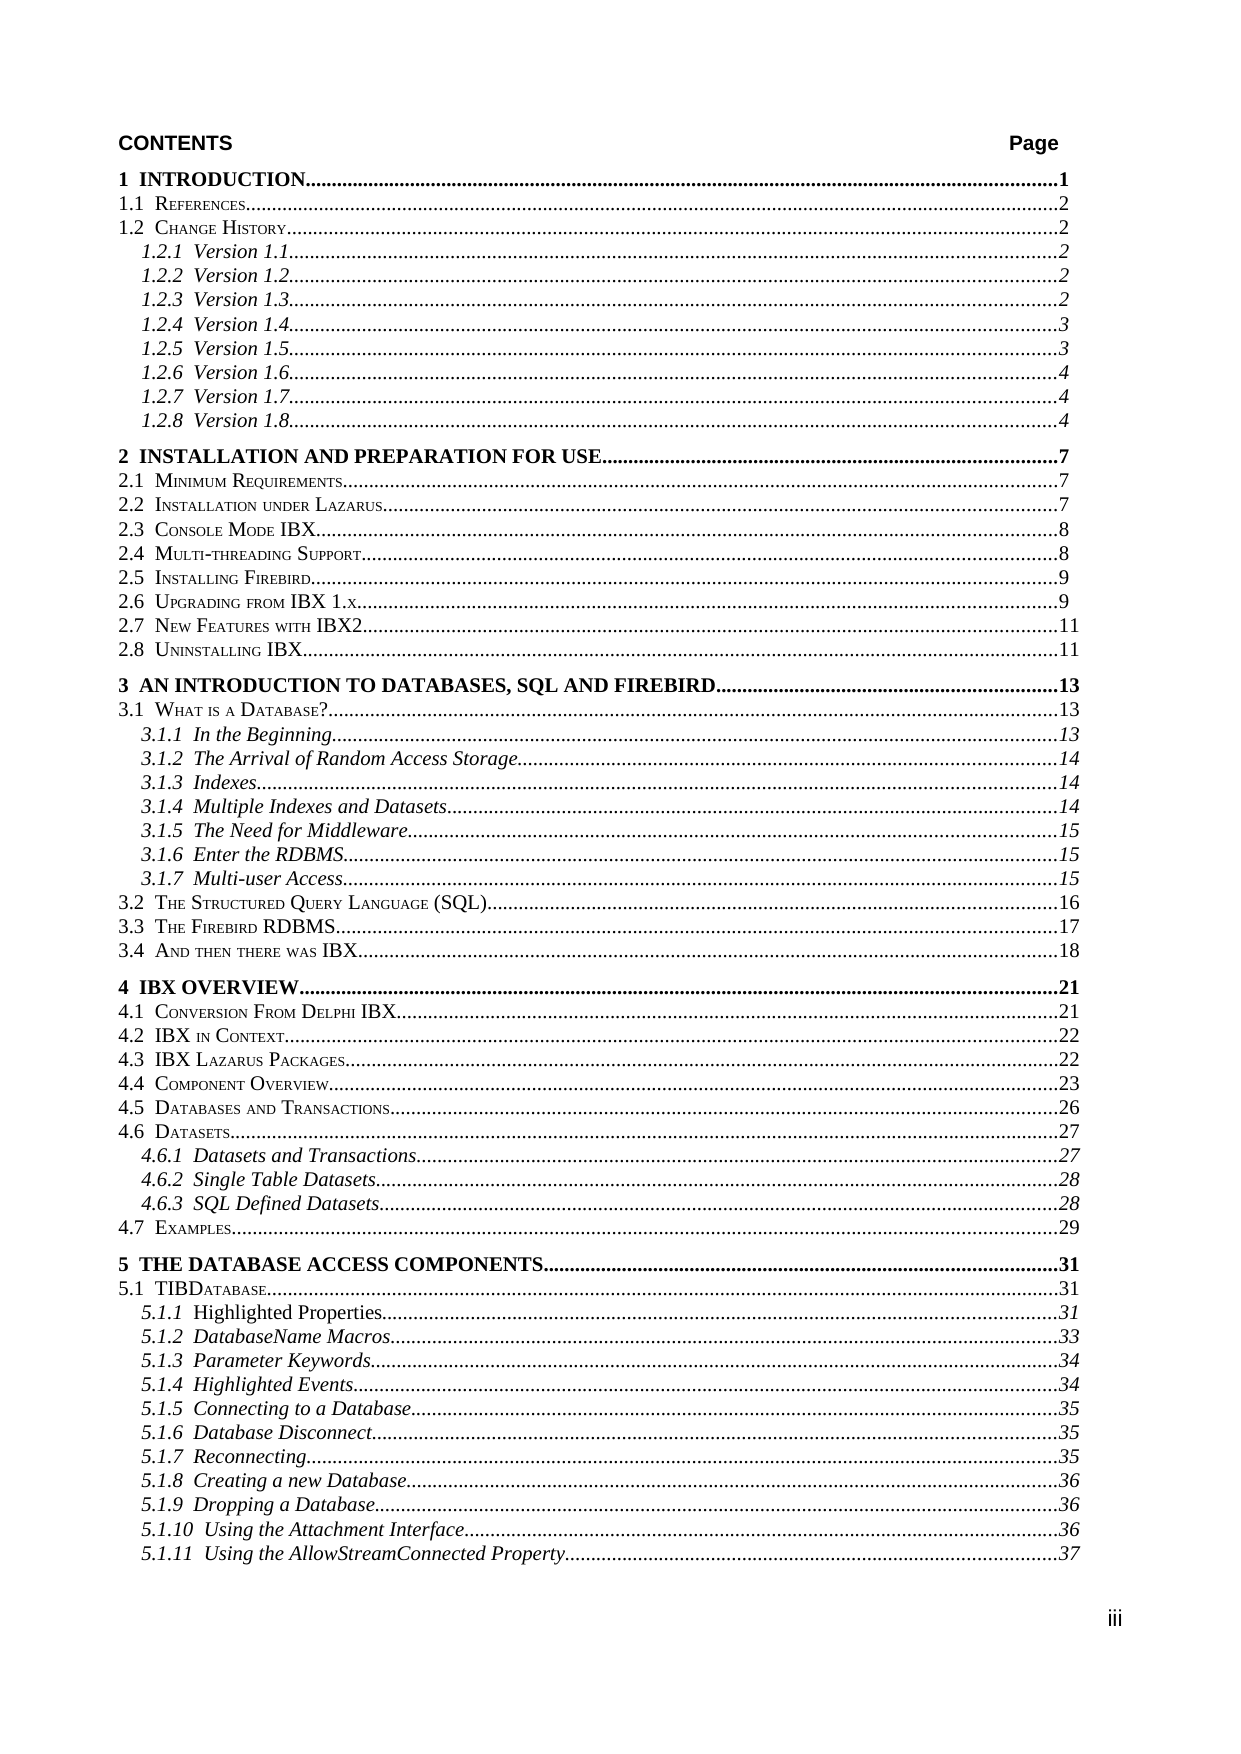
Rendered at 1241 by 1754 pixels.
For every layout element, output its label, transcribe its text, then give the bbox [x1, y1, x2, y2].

text 1.2.6 Version 1.6 4 [141, 359, 1122, 384]
text 5.1.2 DatabaseName Macros 33 [141, 1324, 1122, 1348]
text 1 Introduction 1 [118, 167, 1122, 191]
text 5.1.3 Parameter Keywords 34 [141, 1348, 1122, 1372]
text 5.1.1 Highlighted Properties 31 [141, 1300, 1122, 1324]
text 2.6 Upgrading from IBX 1.x 9 [118, 589, 1122, 613]
text 1.2.1 Version 1.1 2 [141, 239, 1122, 263]
text 5.1.9 Dropping a Database 36 [141, 1492, 1122, 1516]
text 3.1.3 Indexes 14 [141, 769, 1122, 794]
text 3.1 What is a Database? 13 [118, 697, 1122, 721]
text 2 Installation and Preparation for Use 7 [118, 444, 1122, 468]
text 2.1 Minimum Requirements 7 [118, 468, 1122, 492]
text 4.3 IBX Lazarus Packages 22 [118, 1047, 1122, 1071]
text 3.2 The Structured Query Language (SQL) 16 [118, 890, 1122, 914]
text 1.2.3 Version 1.3 2 [141, 287, 1122, 311]
text 1.2.5 Version 1.5 3 [141, 336, 1122, 359]
text 2.5 Installing Firebird 9 [118, 564, 1122, 589]
text 3.1.7 Multi-user Access 15 [141, 866, 1122, 890]
text 3.1.4 Multiple Indexes and Datasets 14 [141, 794, 1122, 818]
text 3.1.2 The Arrival of Random Access Storage 14 [141, 746, 1122, 769]
text 2.7 New Features with IBX2 11 [118, 613, 1122, 637]
text 3.4 And then there was IBX 18 [118, 938, 1122, 962]
text 1.2.2 Version 1.2 2 [141, 263, 1122, 287]
text 1.2.7 Version 1.7 4 [141, 384, 1122, 408]
text 5.1.8 Creating a new Database 36 [141, 1468, 1122, 1492]
text 4.6.2 Single Table Datasets 28 [141, 1167, 1122, 1191]
text 5.1.6 Database Disconnect 35 [141, 1420, 1122, 1444]
text 4.4 Component Overview 23 [118, 1071, 1122, 1095]
text 5.1 TIBDatabase 31 [118, 1276, 1122, 1300]
text 5.1.10 Using the Attachment Interface 36 [141, 1516, 1122, 1541]
text 2.4 Multi-threading Support 8 [118, 541, 1122, 564]
text 3.1.6 Enter the RDBMS 15 [141, 842, 1122, 866]
text 3 An Introduction to Databases, SQL and Firebird 13 [118, 673, 1122, 697]
text 1.2 Change History 2 [118, 215, 1122, 239]
text 2.2 Installation under Lazarus 7 [118, 492, 1122, 516]
text 4.6.1 Datasets and Transactions 27 [141, 1143, 1122, 1167]
text 4.1 Conversion From Delphi IBX 21 [118, 999, 1122, 1023]
text 3.1.5 The Need for Middleware 15 [141, 818, 1122, 842]
text 5.1.7 Reconnecting 35 [141, 1444, 1122, 1468]
text 4.7 Examples 29 [118, 1215, 1122, 1239]
text 1.1 References 2 [118, 191, 1122, 215]
text CONTENTS Page [118, 131, 1122, 154]
text 4 IBX Overview 21 [118, 974, 1122, 999]
text 5.1.11 Using the AllowStreamConnected Property 37 [141, 1541, 1122, 1564]
text 5.1.5 Connecting to a Database 35 [141, 1396, 1122, 1420]
text 3.1.1 In the Beginning 13 [141, 721, 1122, 746]
text 3.3 The Firebird RDBMS 17 [118, 914, 1122, 938]
text 2.3 Console Mode IBX 8 [118, 516, 1122, 541]
text 5.1.4 Highlighted Events 34 [141, 1372, 1122, 1396]
text 1.2.8 Version 1.8 4 [141, 408, 1122, 432]
text 2.8 Uninstalling IBX 11 [118, 637, 1122, 661]
text 1.2.4 Version 1.4 3 [141, 311, 1122, 336]
text 4.5 Databases and Transactions 26 [118, 1095, 1122, 1119]
text 4.2 IBX in Context 22 [118, 1023, 1122, 1047]
text 4.6.3 SQL Defined Datasets 28 [141, 1191, 1122, 1215]
text 4.6 Datasets 27 [118, 1119, 1122, 1143]
text 5 The Database Access Components 31 [118, 1252, 1122, 1276]
